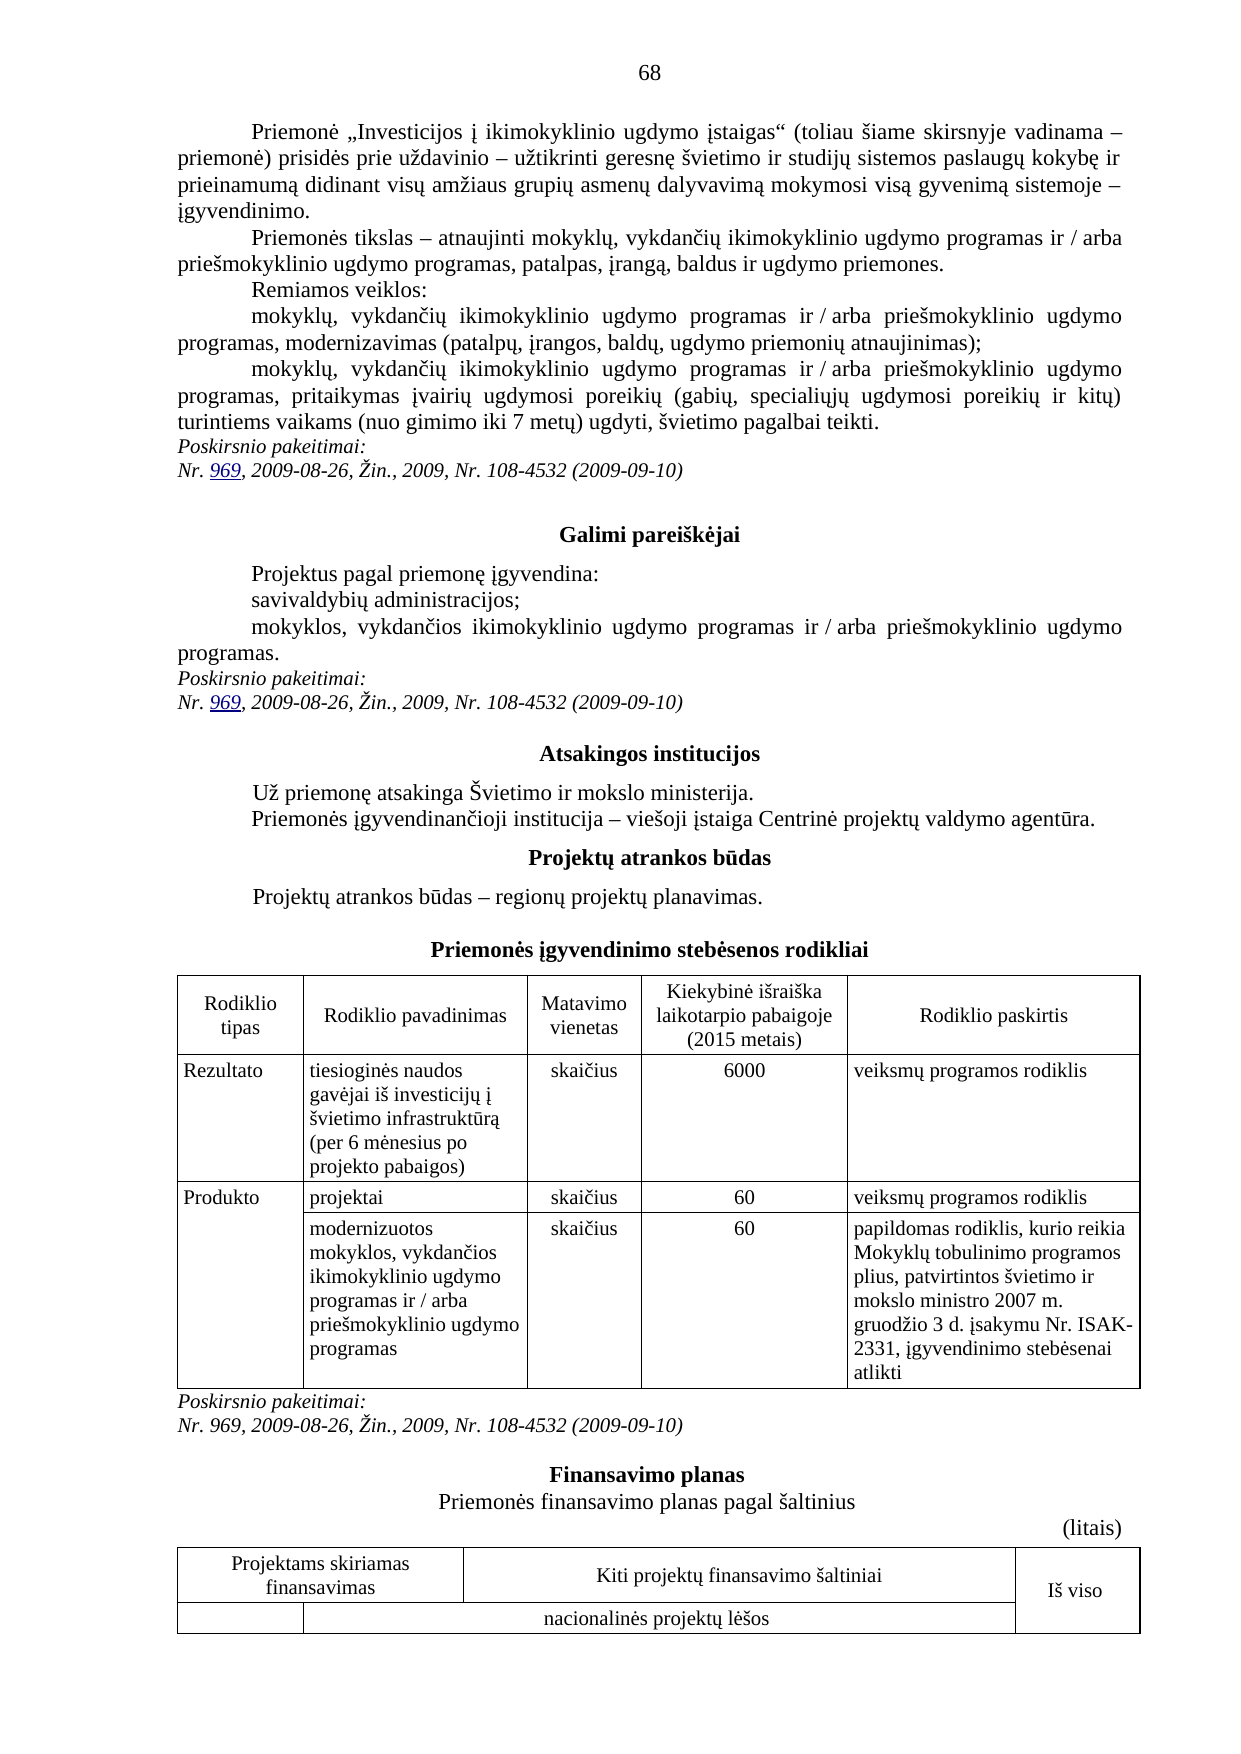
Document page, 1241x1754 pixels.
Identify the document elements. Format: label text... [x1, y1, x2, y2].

table_cell skaičius [528, 1182, 641, 1212]
text Priemonė „Investicijos į ikimokyklinio ugdymo įstaigas“ (toliau šiame skirsnyje vadinama – priemonė) prisidės prie uždavinio – užtikrinti geresnę švietimo ir studijų sistemos paslaugų kokybę ir prieinamumą didinant visų amžiaus grupių asmenų dalyvavimą mokymosi visą gyvenimą sistemoje – įgyvendinimo. [177, 118, 1122, 223]
text Poskirsnio pakeitimai: [177, 434, 1122, 458]
text savivaldybių administracijos; [177, 587, 1122, 613]
text Nr. 969, 2009-08-26, Žin., 2009, Nr. 108-4532 (2009-09-10) [177, 1413, 1122, 1437]
text Projektus pagal priemonę įgyvendina: [177, 560, 1122, 587]
text Priemonės įgyvendinančioji institucija – viešoji įstaiga Centrinė projektų valdymo agentūra. [177, 805, 1122, 832]
text Nr. 969, 2009-08-26, Žin., 2009, Nr. 108-4532 (2009-09-10) [177, 690, 1122, 714]
text Finansavimo planas [177, 1462, 1122, 1488]
table_header Iš viso [1016, 1548, 1139, 1633]
text mokyklos, vykdančios ikimokyklinio ugdymo programas ir / arba priešmokyklinio ugdymo programas. [177, 613, 1122, 666]
table_header Rodiklio pavadinimas [304, 976, 527, 1054]
text (litais) [177, 1514, 1122, 1541]
text mokyklų, vykdančių ikimokyklinio ugdymo programas ir / arba priešmokyklinio ugdymo programas, pritaikymas įvairių ugdymosi poreikių (gabių, specialiųjų ugdymosi poreikių ir kitų) turintiems vaikams (nuo gimimo iki 7 metų) ugdyti, švietimo pagalbai teikti. [177, 355, 1122, 434]
table_cell 60 [642, 1213, 847, 1388]
text Galimi pareiškėjai [177, 521, 1122, 548]
table_cell Rezultato [178, 1055, 303, 1181]
table_cell skaičius [528, 1055, 641, 1181]
table_cell [178, 1603, 303, 1633]
table_header Kiekybinė išraiška laikotarpio pabaigoje (2015 metais) [642, 976, 847, 1054]
text Remiamos veiklos: [177, 276, 1122, 303]
table_cell modernizuotos mokyklos, vykdančios ikimokyklinio ugdymo programas ir / arba priešmokyklinio ugdymo programas [304, 1213, 527, 1388]
table_cell 60 [642, 1182, 847, 1212]
table_cell Produkto [178, 1182, 303, 1388]
table_header Matavimo vienetas [528, 976, 641, 1054]
text Už priemonę atsakinga Švietimo ir mokslo ministerija. [177, 779, 1122, 805]
table_cell veiksmų programos rodiklis [848, 1055, 1139, 1181]
text Nr. 969, 2009-08-26, Žin., 2009, Nr. 108-4532 (2009-09-10) [177, 458, 1122, 482]
text mokyklų, vykdančių ikimokyklinio ugdymo programas ir / arba priešmokyklinio ugdymo programas, modernizavimas (patalpų, įrangos, baldų, ugdymo priemonių atnaujinimas); [177, 303, 1122, 355]
table_cell tiesioginės naudos gavėjai iš investicijų į švietimo infrastruktūrą (per 6 mėnesius po projekto pabaigos) [304, 1055, 527, 1181]
text Poskirsnio pakeitimai: [177, 1389, 1122, 1413]
text Projektų atrankos būdas [177, 844, 1122, 871]
text Priemonės finansavimo planas pagal šaltinius [177, 1488, 1122, 1514]
table_cell papildomas rodiklis, kurio reikia Mokyklų tobulinimo programos plius, patvirtintos švietimo ir mokslo ministro 2007 m. gruodžio 3 d. įsakymu Nr. ISAK-2331, įgyvendinimo stebėsenai atlikti [848, 1213, 1139, 1388]
table_cell 6000 [642, 1055, 847, 1181]
text Priemonės įgyvendinimo stebėsenos rodikliai [177, 936, 1122, 962]
table_header Projektams skiriamas finansavimas [178, 1548, 463, 1602]
text Projektų atrankos būdas – regionų projektų planavimas. [215, 883, 1122, 909]
table_header Rodiklio tipas [178, 976, 303, 1054]
table_header Rodiklio paskirtis [848, 976, 1139, 1054]
table_cell projektai [304, 1182, 527, 1212]
text Priemonės tikslas – atnaujinti mokyklų, vykdančių ikimokyklinio ugdymo programas ir / arba priešmokyklinio ugdymo programas, patalpas, įrangą, baldus ir ugdymo priemones. [177, 223, 1122, 276]
table_header Kiti projektų finansavimo šaltiniai [464, 1548, 1015, 1602]
table_cell nacionalinės projektų lėšos [304, 1603, 1015, 1633]
text Atsakingos institucijos [177, 740, 1122, 766]
text Poskirsnio pakeitimai: [177, 666, 1122, 690]
table_cell skaičius [528, 1213, 641, 1388]
table_cell veiksmų programos rodiklis [848, 1182, 1139, 1212]
